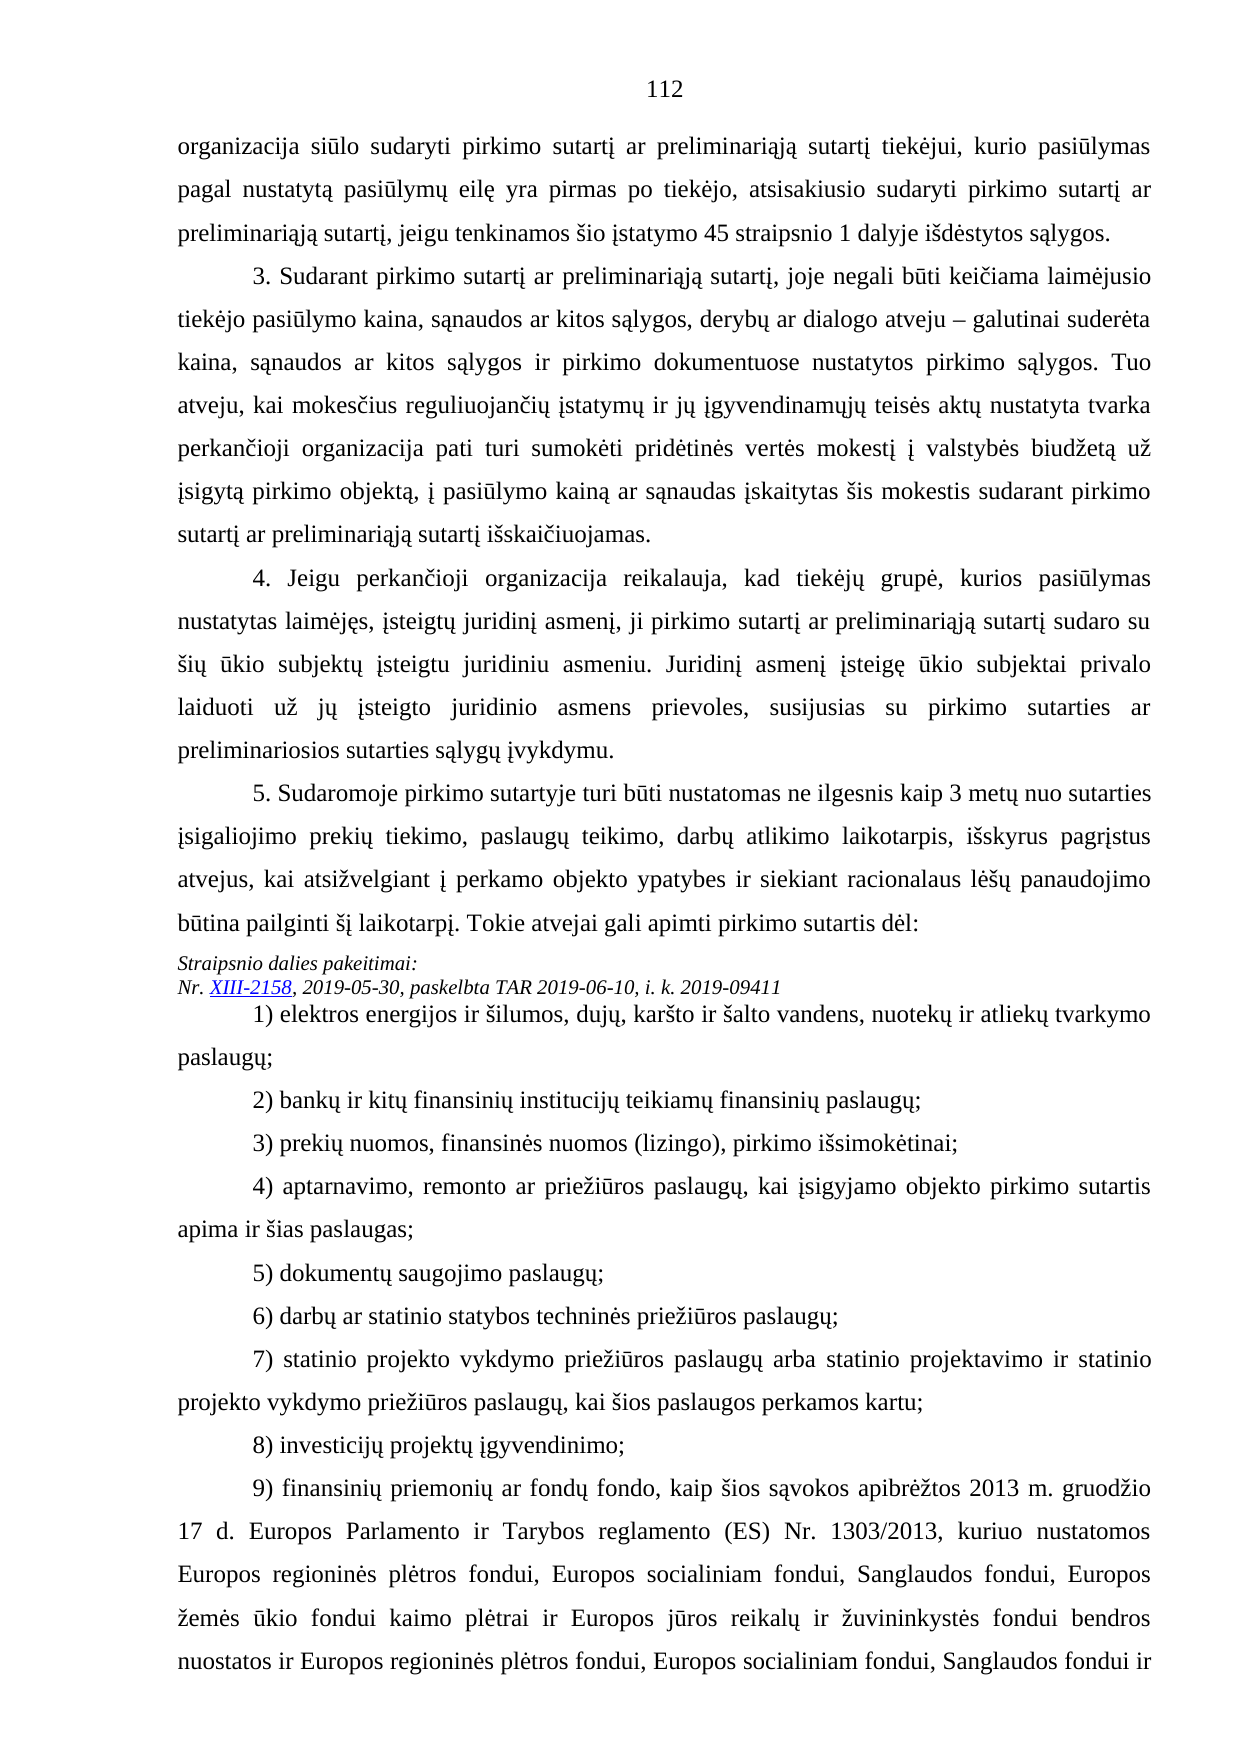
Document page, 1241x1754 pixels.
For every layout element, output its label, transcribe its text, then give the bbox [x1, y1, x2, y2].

text Nr. XIII-2158, 2019-05-30, paskelbta TAR 2019-06-10, i. k. 2019-09411 [177, 975, 1152, 999]
text 4) aptarnavimo, remonto ar priežiūros paslaugų, kai įsigyjamo objekto pirkimo sutartis apima ir šias paslaugas; [177, 1171, 1152, 1243]
text Straipsnio dalies pakeitimai: [177, 951, 1152, 975]
text 9) finansinių priemonių ar fondų fondo, kaip šios sąvokos apibrėžtos 2013 m. gruodžio 17 d. Europos Parlamento ir Tarybos reglamento (ES) Nr. 1303/2013, kuriuo nustatomos Europos regioninės plėtros fondui, Europos socialiniam fondui, Sanglaudos fondui, Europos žemės ūkio fondui kaimo plėtrai ir Europos jūros reikalų ir žuvininkystės fondui bendros nuostatos ir Europos regioninės plėtros fondui, Europos socialiniam fondui, Sanglaudos fondui ir [177, 1473, 1152, 1674]
text 1) elektros energijos ir šilumos, dujų, karšto ir šalto vandens, nuotekų ir atliekų tvarkymo paslaugų; [177, 999, 1152, 1071]
text 5. Sudaromoje pirkimo sutartyje turi būti nustatomas ne ilgesnis kaip 3 metų nuo sutarties įsigaliojimo prekių tiekimo, paslaugų teikimo, darbų atlikimo laikotarpis, išskyrus pagrįstus atvejus, kai atsižvelgiant į perkamo objekto ypatybes ir siekiant racionalaus lėšų panaudojimo būtina pailginti šį laikotarpį. Tokie atvejai gali apimti pirkimo sutartis dėl: [177, 778, 1152, 936]
text 7) statinio projekto vykdymo priežiūros paslaugų arba statinio projektavimo ir statinio projekto vykdymo priežiūros paslaugų, kai šios paslaugos perkamos kartu; [177, 1344, 1152, 1416]
text 5) dokumentų saugojimo paslaugų; [177, 1258, 1152, 1286]
text 3. Sudarant pirkimo sutartį ar preliminariąją sutartį, joje negali būti keičiama laimėjusio tiekėjo pasiūlymo kaina, sąnaudos ar kitos sąlygos, derybų ar dialogo atveju – galutinai suderėta kaina, sąnaudos ar kitos sąlygos ir pirkimo dokumentuose nustatytos pirkimo sąlygos. Tuo atveju, kai mokesčius reguliuojančių įstatymų ir jų įgyvendinamųjų teisės aktų nustatyta tvarka perkančioji organizacija pati turi sumokėti pridėtinės vertės mokestį į valstybės biudžetą už įsigytą pirkimo objektą, į pasiūlymo kainą ar sąnaudas įskaitytas šis mokestis sudarant pirkimo sutartį ar preliminariąją sutartį išskaičiuojamas. [177, 261, 1152, 548]
text 8) investicijų projektų įgyvendinimo; [177, 1430, 1152, 1459]
text organizacija siūlo sudaryti pirkimo sutartį ar preliminariąją sutartį tiekėjui, kurio pasiūlymas pagal nustatytą pasiūlymų eilę yra pirmas po tiekėjo, atsisakiusio sudaryti pirkimo sutartį ar preliminariąją sutartį, jeigu tenkinamos šio įstatymo 45 straipsnio 1 dalyje išdėstytos sąlygos. [177, 131, 1152, 246]
text 4. Jeigu perkančioji organizacija reikalauja, kad tiekėjų grupė, kurios pasiūlymas nustatytas laimėjęs, įsteigtų juridinį asmenį, ji pirkimo sutartį ar preliminariąją sutartį sudaro su šių ūkio subjektų įsteigtu juridiniu asmeniu. Juridinį asmenį įsteigę ūkio subjektai privalo laiduoti už jų įsteigto juridinio asmens prievoles, susijusias su pirkimo sutarties ar preliminariosios sutarties sąlygų įvykdymu. [177, 563, 1152, 764]
text 6) darbų ar statinio statybos techninės priežiūros paslaugų; [177, 1301, 1152, 1329]
text 2) bankų ir kitų finansinių institucijų teikiamų finansinių paslaugų; [177, 1085, 1152, 1114]
text 3) prekių nuomos, finansinės nuomos (lizingo), pirkimo išsimokėtinai; [177, 1128, 1152, 1157]
